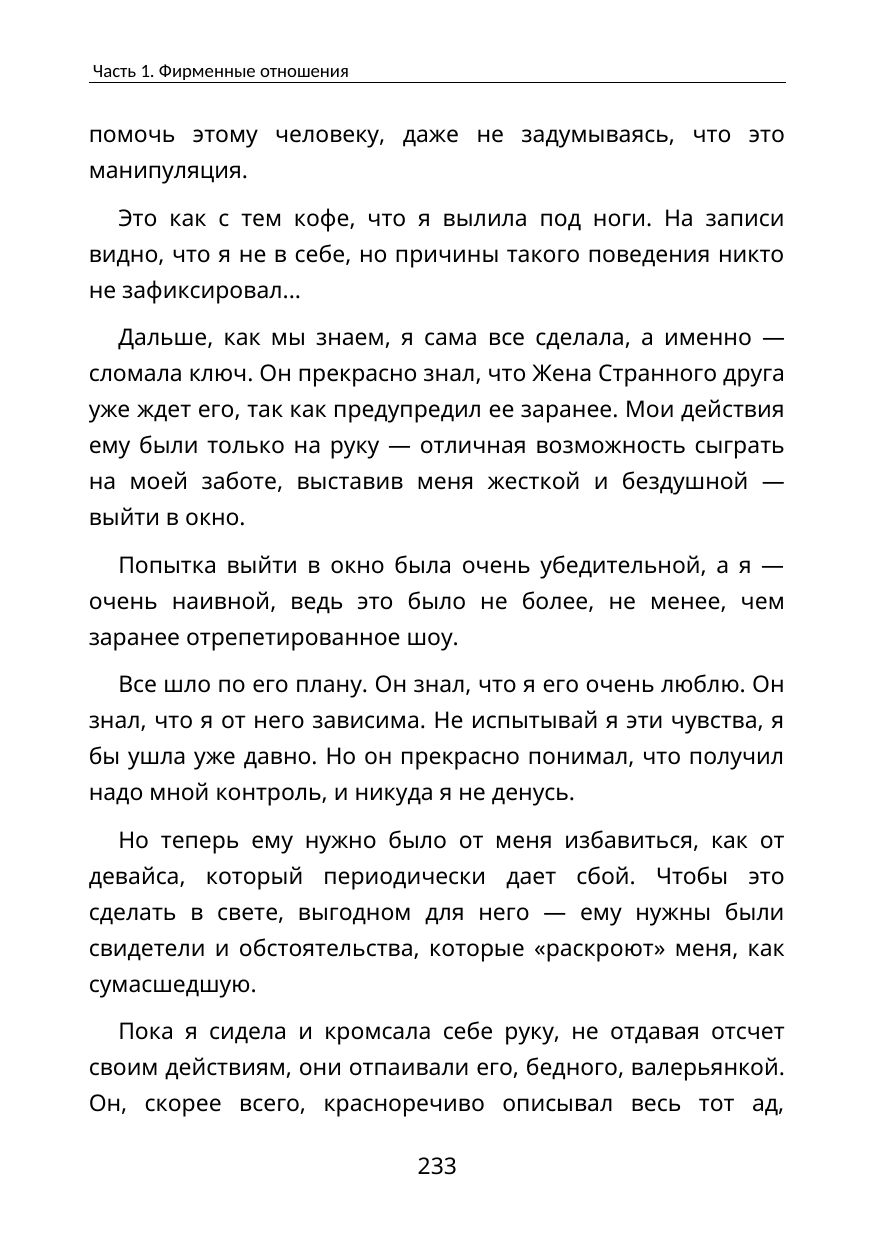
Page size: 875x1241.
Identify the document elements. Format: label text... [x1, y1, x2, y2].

text Но теперь ему нужно было от меня избавиться, как от девайса, который периодически дает сбой. Чтобы это сделать в свете, выгодном для него — ему нужны были свидетели и обстоятельства, которые «раскроют» меня, как сумасшедшую. [88, 824, 786, 999]
text помочь этому человеку, даже не задумываясь, что это манипуляция. [88, 118, 786, 185]
text Попытка выйти в окно была очень убедительной, а я — очень наивной, ведь это было не более, не менее, чем заранее отрепетированное шоу. [88, 549, 786, 652]
text Это как с тем кофе, что я вылила под ноги. На записи видно, что я не в себе, но причины такого поведения никто не зафиксировал... [88, 202, 786, 305]
text Дальше, как мы знаем, я сама все сделала, а именно — сломала ключ. Он прекрасно знал, что Жена Странного друга уже ждет его, так как предупредил ее заранее. Мои действия ему были только на руку — отличная возможность сыграть на моей заботе, выставив меня жесткой и бездушной — выйти в окно. [88, 321, 786, 532]
text Все шло по его плану. Он знал, что я его очень люблю. Он знал, что я от него зависима. Не испытывай я эти чувства, я бы ушла уже давно. Но он прекрасно понимал, что получил надо мной контроль, и никуда я не денусь. [88, 668, 786, 807]
text Пока я сидела и кромсала себе руку, не отдавая отсчет своим действиям, они отпаивали его, бедного, валерьянкой. Он, скорее всего, красноречиво описывал весь тот ад, [88, 1015, 786, 1118]
